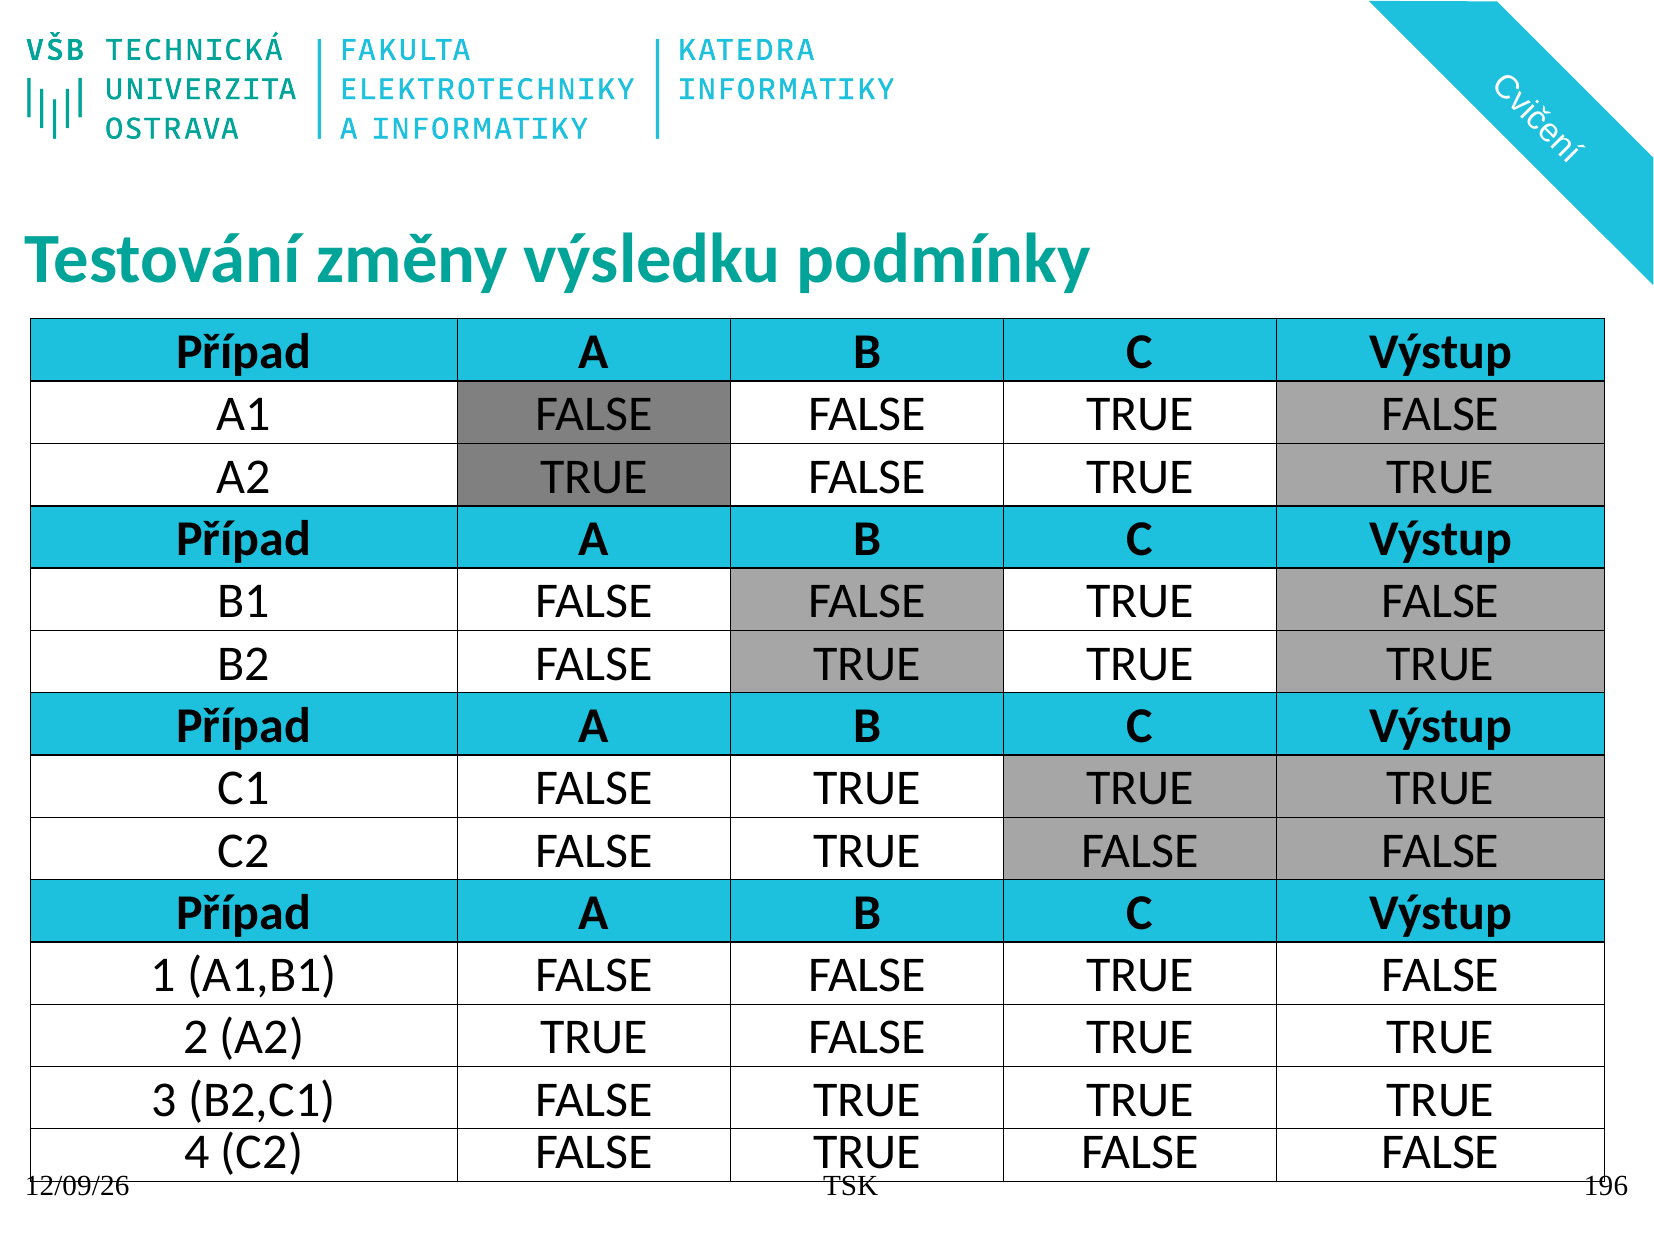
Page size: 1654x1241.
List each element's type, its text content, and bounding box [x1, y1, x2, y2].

text_box Cvičení [1368, 0, 1654, 286]
table_header Případ [31, 319, 457, 380]
table_cell TRUE [1277, 1067, 1604, 1128]
table_cell C [1004, 507, 1276, 567]
table_cell FALSE [458, 818, 730, 879]
table_cell FALSE [458, 382, 730, 443]
table_cell A [458, 693, 730, 754]
table_cell FALSE [458, 569, 730, 630]
table_cell Výstup [1277, 693, 1604, 754]
table_cell 1 (A1,B1) [31, 943, 457, 1004]
table_cell TRUE [731, 818, 1003, 879]
table_cell TRUE [1004, 444, 1276, 505]
table_cell TRUE [731, 1067, 1003, 1128]
table_cell 3 (B2,C1) [31, 1067, 457, 1128]
table_cell Případ [31, 693, 457, 754]
table_cell FALSE [458, 631, 730, 692]
table_cell TRUE [731, 756, 1003, 817]
table_cell FALSE [1277, 382, 1604, 443]
table_cell FALSE [731, 943, 1003, 1004]
table_cell FALSE [1277, 569, 1604, 630]
table_header Výstup [1277, 319, 1604, 380]
table_cell 2 (A2) [31, 1005, 457, 1066]
table_cell TRUE [1277, 631, 1604, 692]
table_cell TRUE [1004, 1005, 1276, 1066]
table_cell A [458, 507, 730, 567]
picture [26, 31, 894, 139]
table_header A [458, 319, 730, 380]
table_cell TRUE [1004, 631, 1276, 692]
table_cell TRUE [731, 631, 1003, 692]
table_cell TRUE [1004, 569, 1276, 630]
table_cell B [731, 880, 1003, 941]
table_cell FALSE [1277, 818, 1604, 879]
table_cell A1 [31, 382, 457, 443]
table_cell B2 [31, 631, 457, 692]
table_cell FALSE [1004, 1129, 1276, 1181]
table_cell C [1004, 693, 1276, 754]
table_cell TRUE [1277, 444, 1604, 505]
table_cell FALSE [458, 1067, 730, 1128]
table_cell FALSE [1277, 1129, 1604, 1181]
table_cell Výstup [1277, 507, 1604, 567]
table_cell TRUE [1277, 756, 1604, 817]
table_cell FALSE [458, 1129, 730, 1181]
title Testování změny výsledku podmínky [24, 169, 1629, 300]
table_cell TRUE [1004, 943, 1276, 1004]
table_cell B [731, 507, 1003, 567]
table_cell Případ [31, 880, 457, 941]
table_cell TRUE [1004, 382, 1276, 443]
table_cell A [458, 880, 730, 941]
table_cell FALSE [731, 444, 1003, 505]
table_header C [1004, 319, 1276, 380]
table_cell A2 [31, 444, 457, 505]
table_cell FALSE [731, 569, 1003, 630]
table_cell FALSE [1004, 818, 1276, 879]
table_cell Výstup [1277, 880, 1604, 941]
table_cell FALSE [731, 382, 1003, 443]
table_cell TRUE [1004, 1067, 1276, 1128]
table_header B [731, 319, 1003, 380]
table_cell FALSE [458, 756, 730, 817]
table_cell TRUE [458, 1005, 730, 1066]
table_cell B [731, 693, 1003, 754]
table_cell TRUE [1277, 1005, 1604, 1066]
table_cell Případ [31, 507, 457, 567]
table_cell 4 (C2) [31, 1129, 457, 1181]
table_cell FALSE [731, 1005, 1003, 1066]
table_cell C1 [31, 756, 457, 817]
table_cell TRUE [1004, 756, 1276, 817]
table_cell FALSE [458, 943, 730, 1004]
table_cell FALSE [1277, 943, 1604, 1004]
table_cell C [1004, 880, 1276, 941]
table_cell TRUE [458, 444, 730, 505]
table_cell B1 [31, 569, 457, 630]
table_cell TRUE [731, 1129, 1003, 1181]
table_cell C2 [31, 818, 457, 879]
